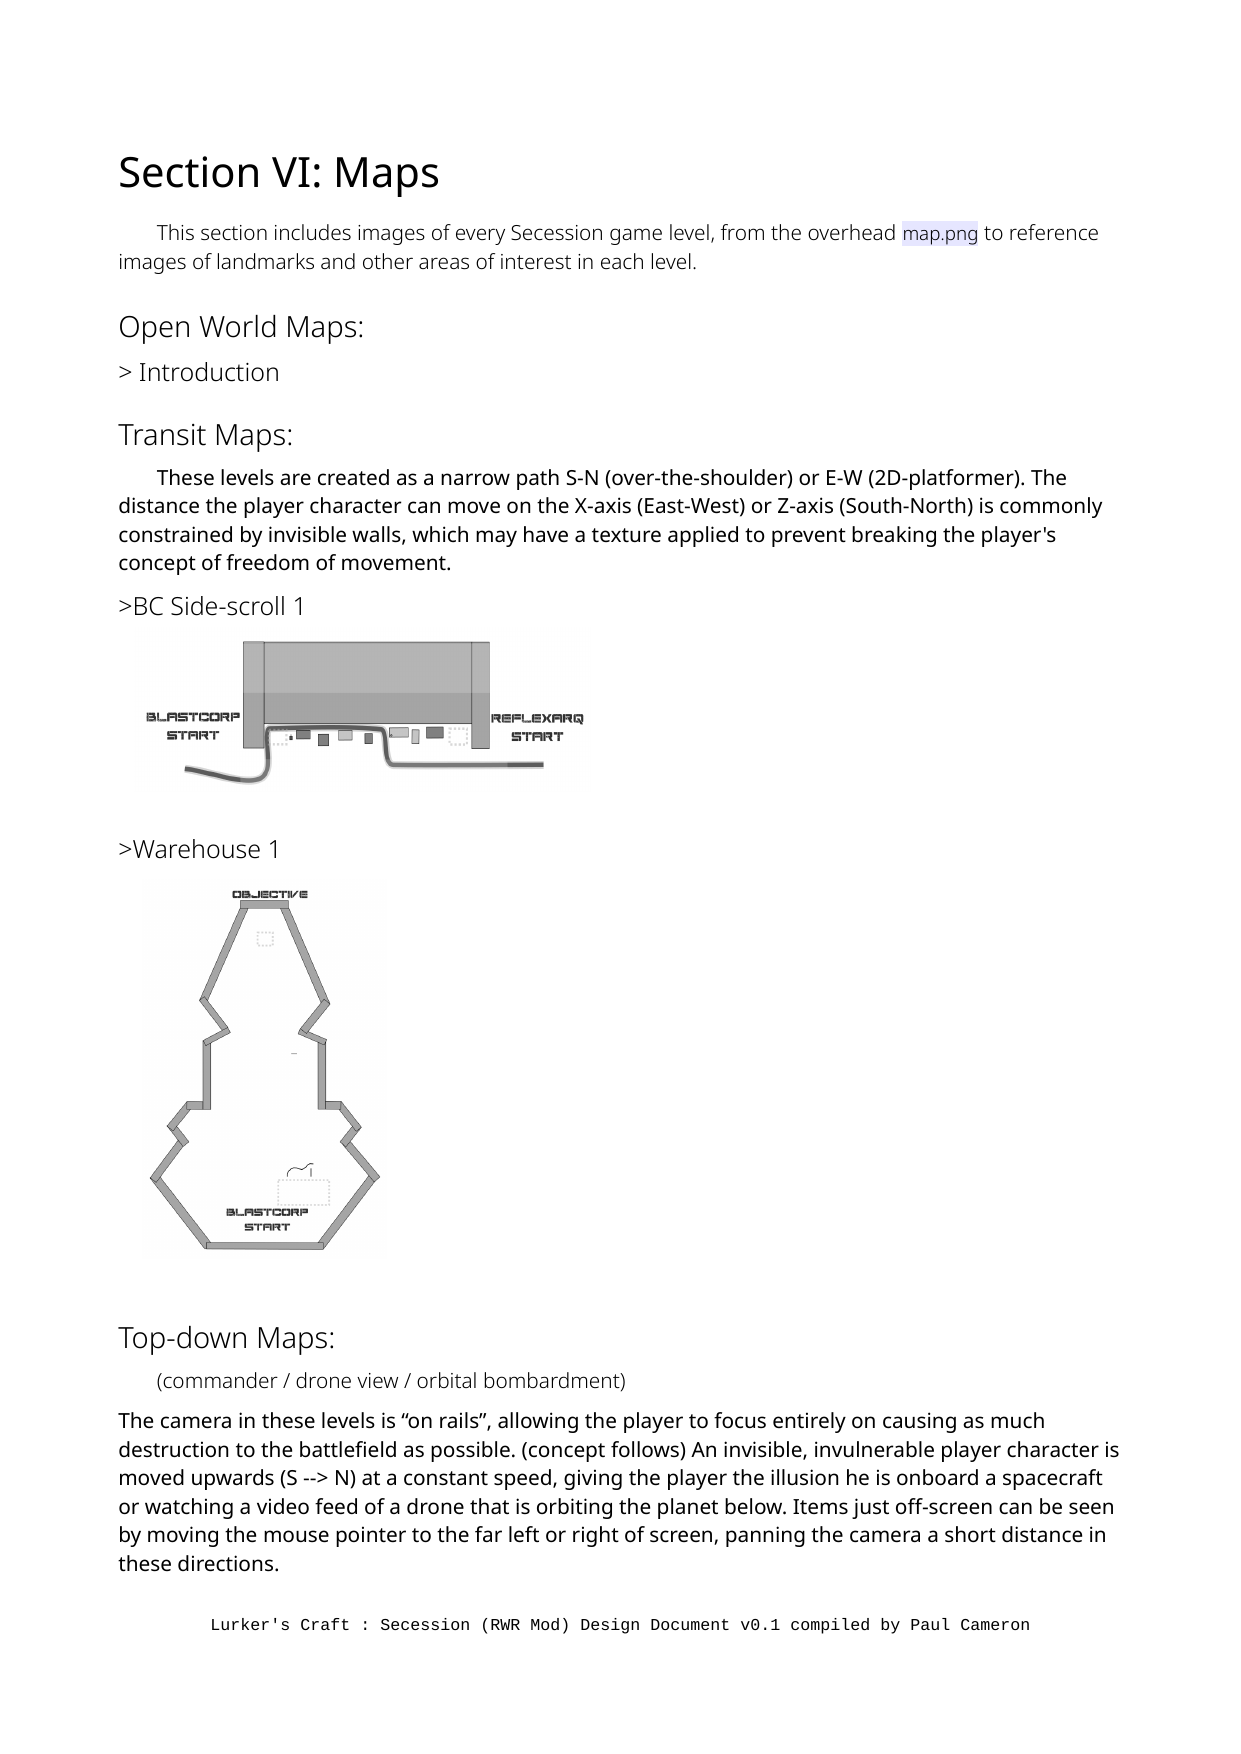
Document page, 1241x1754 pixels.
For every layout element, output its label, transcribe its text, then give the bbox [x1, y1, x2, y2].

subtitle >Warehouse 1 [118, 832, 1122, 866]
subtitle >BC Side-scroll 1 [118, 589, 1122, 623]
subtitle Transit Maps: [118, 414, 1122, 454]
text (commander / drone view / orbital bombardment) [118, 1366, 1122, 1395]
text The camera in these levels is “on rails”, allowing the player to focus entirely on causing as much destruction to the battlefield as possible. (concept follows) An invisible, invulnerable player character is moved upwards (S --> N) at a constant speed, giving the player the illusion he is onboard a spacecraft or watching a video feed of a drone that is orbiting the planet below. Items just off-screen can be seen by moving the mouse pointer to the far left or right of screen, panning the camera a short distance in these directions. [118, 1407, 1122, 1577]
text This section includes images of every Secession game level, from the overhead map.png to reference images of landmarks and other areas of interest in each level. [118, 218, 1122, 275]
subtitle Section VI: Maps [118, 143, 1122, 200]
subtitle Open World Maps: [118, 306, 1122, 346]
text These levels are created as a narrow path S-N (over-the-shoulder) or E-W (2D-platformer). The distance the player character can move on the X-axis (East-West) or Z-axis (South-North) is commonly constrained by invisible walls, which may have a texture applied to prevent breaking the player's concept of freedom of movement. [118, 463, 1122, 577]
picture [133, 627, 591, 792]
subtitle Top-down Maps: [118, 1318, 1122, 1357]
picture [141, 879, 388, 1259]
subtitle > Introduction [118, 354, 1122, 388]
